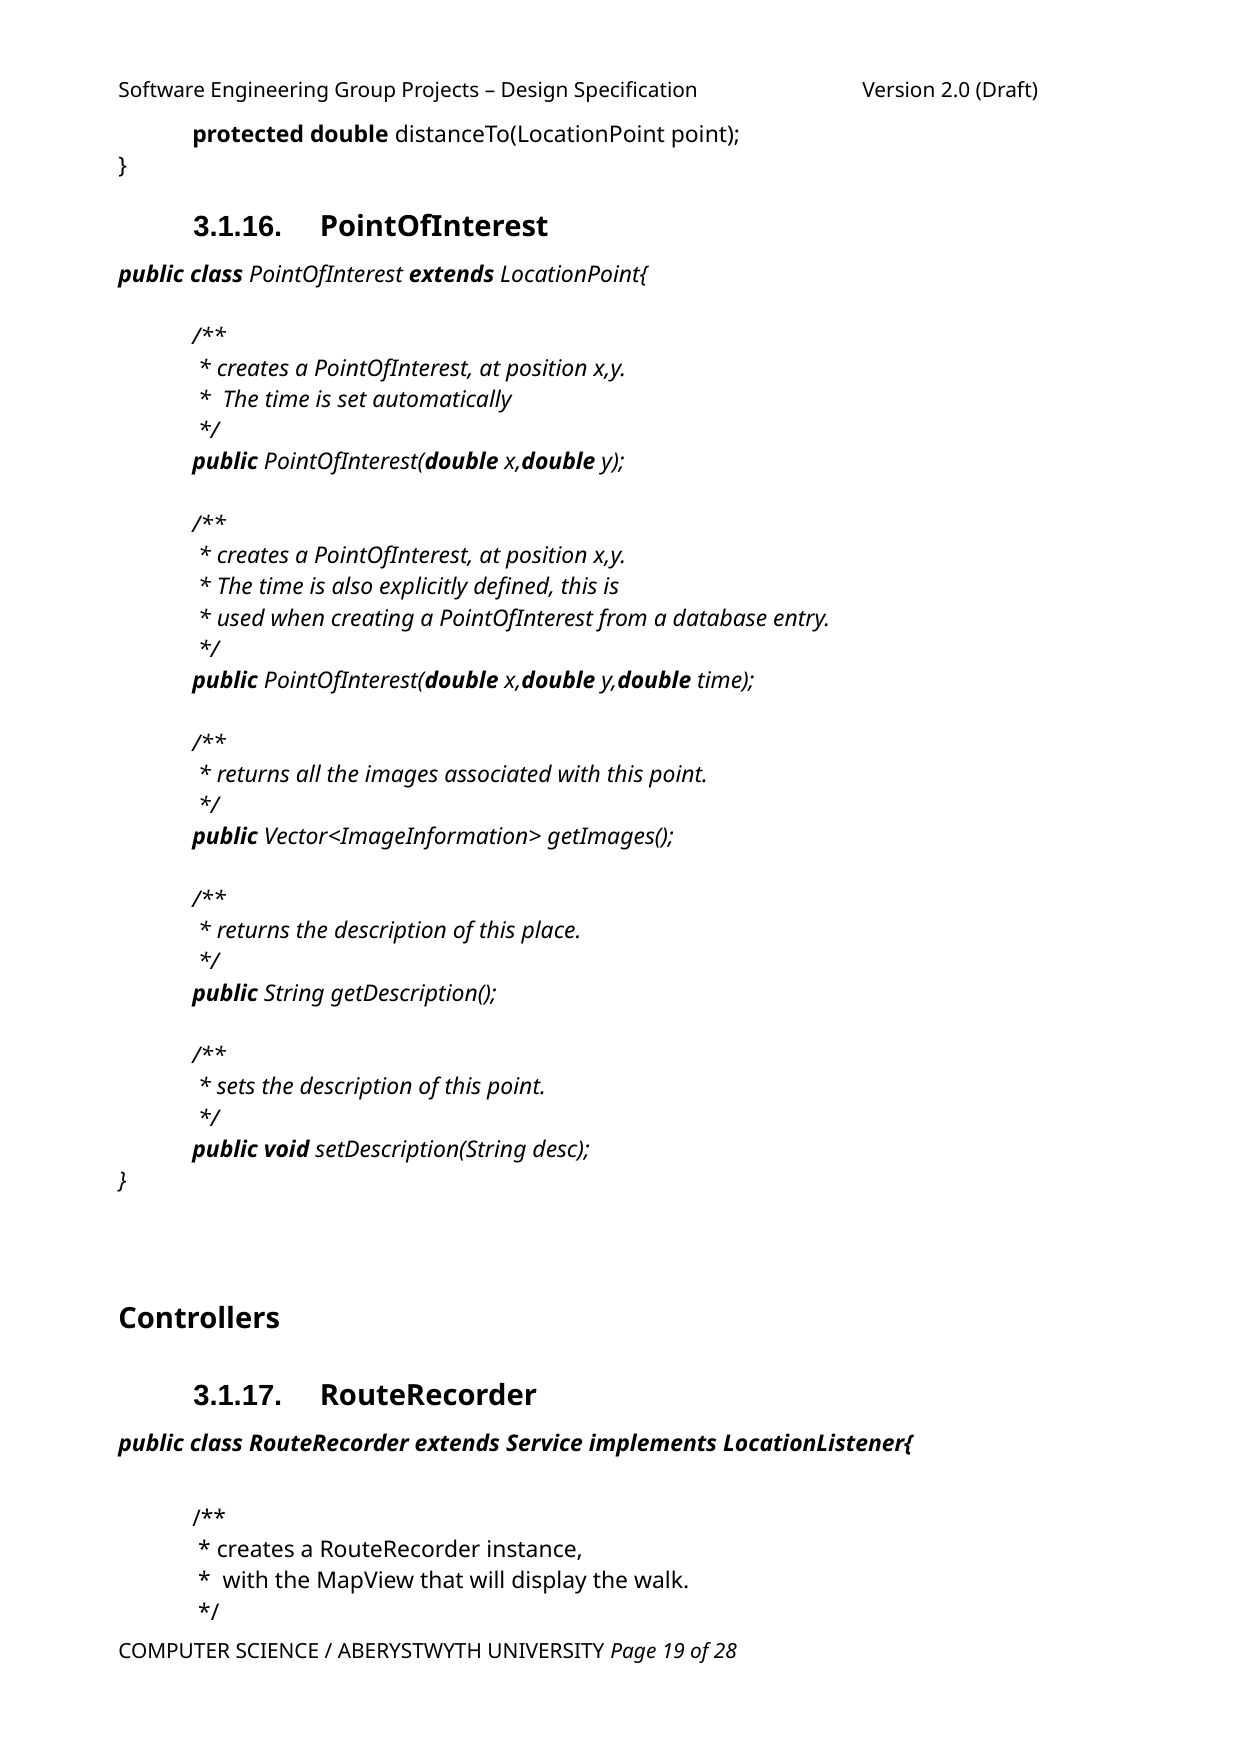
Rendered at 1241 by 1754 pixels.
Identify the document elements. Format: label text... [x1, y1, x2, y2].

text /** [118, 320, 1122, 352]
text * returns all the images associated with this point. [118, 758, 1122, 789]
text */ [118, 945, 1122, 977]
text /** [118, 727, 1122, 758]
text */ [118, 633, 1122, 664]
text */ [118, 1102, 1122, 1133]
subtitle RouteRecorder [193, 1375, 1122, 1414]
text public class RouteRecorder extends Service implements LocationListener{ [118, 1427, 1122, 1458]
text * The time is set automatically [118, 383, 1122, 414]
text /** [118, 508, 1122, 539]
text */ [118, 789, 1122, 820]
text /** [118, 1502, 1122, 1533]
text public Vector<ImageInformation> getImages(); [118, 820, 1122, 852]
text public PointOfInterest(double x,double y,double time); [118, 664, 1122, 695]
text protected double distanceTo(LocationPoint point); [118, 118, 1122, 149]
subtitle PointOfInterest [193, 206, 1122, 245]
text * sets the description of this point. [118, 1070, 1122, 1102]
text public String getDescription(); [118, 977, 1122, 1008]
text public class PointOfInterest extends LocationPoint{ [118, 258, 1122, 289]
subtitle Controllers [118, 1297, 1122, 1337]
text * with the MapView that will display the walk. [118, 1564, 1122, 1596]
text public PointOfInterest(double x,double y); [118, 445, 1122, 477]
text } [118, 149, 1122, 181]
text * creates a PointOfInterest, at position x,y. [118, 352, 1122, 383]
text */ [118, 1596, 1122, 1627]
text * The time is also explicitly defined, this is [118, 570, 1122, 602]
text * returns the description of this place. [118, 914, 1122, 945]
text */ [118, 414, 1122, 445]
text * used when creating a PointOfInterest from a database entry. [118, 602, 1122, 633]
text * creates a PointOfInterest, at position x,y. [118, 539, 1122, 570]
text /** [118, 883, 1122, 914]
text /** [118, 1039, 1122, 1070]
text * creates a RouteRecorder instance, [118, 1533, 1122, 1564]
text } [118, 1164, 1122, 1195]
text public void setDescription(String desc); [118, 1133, 1122, 1164]
